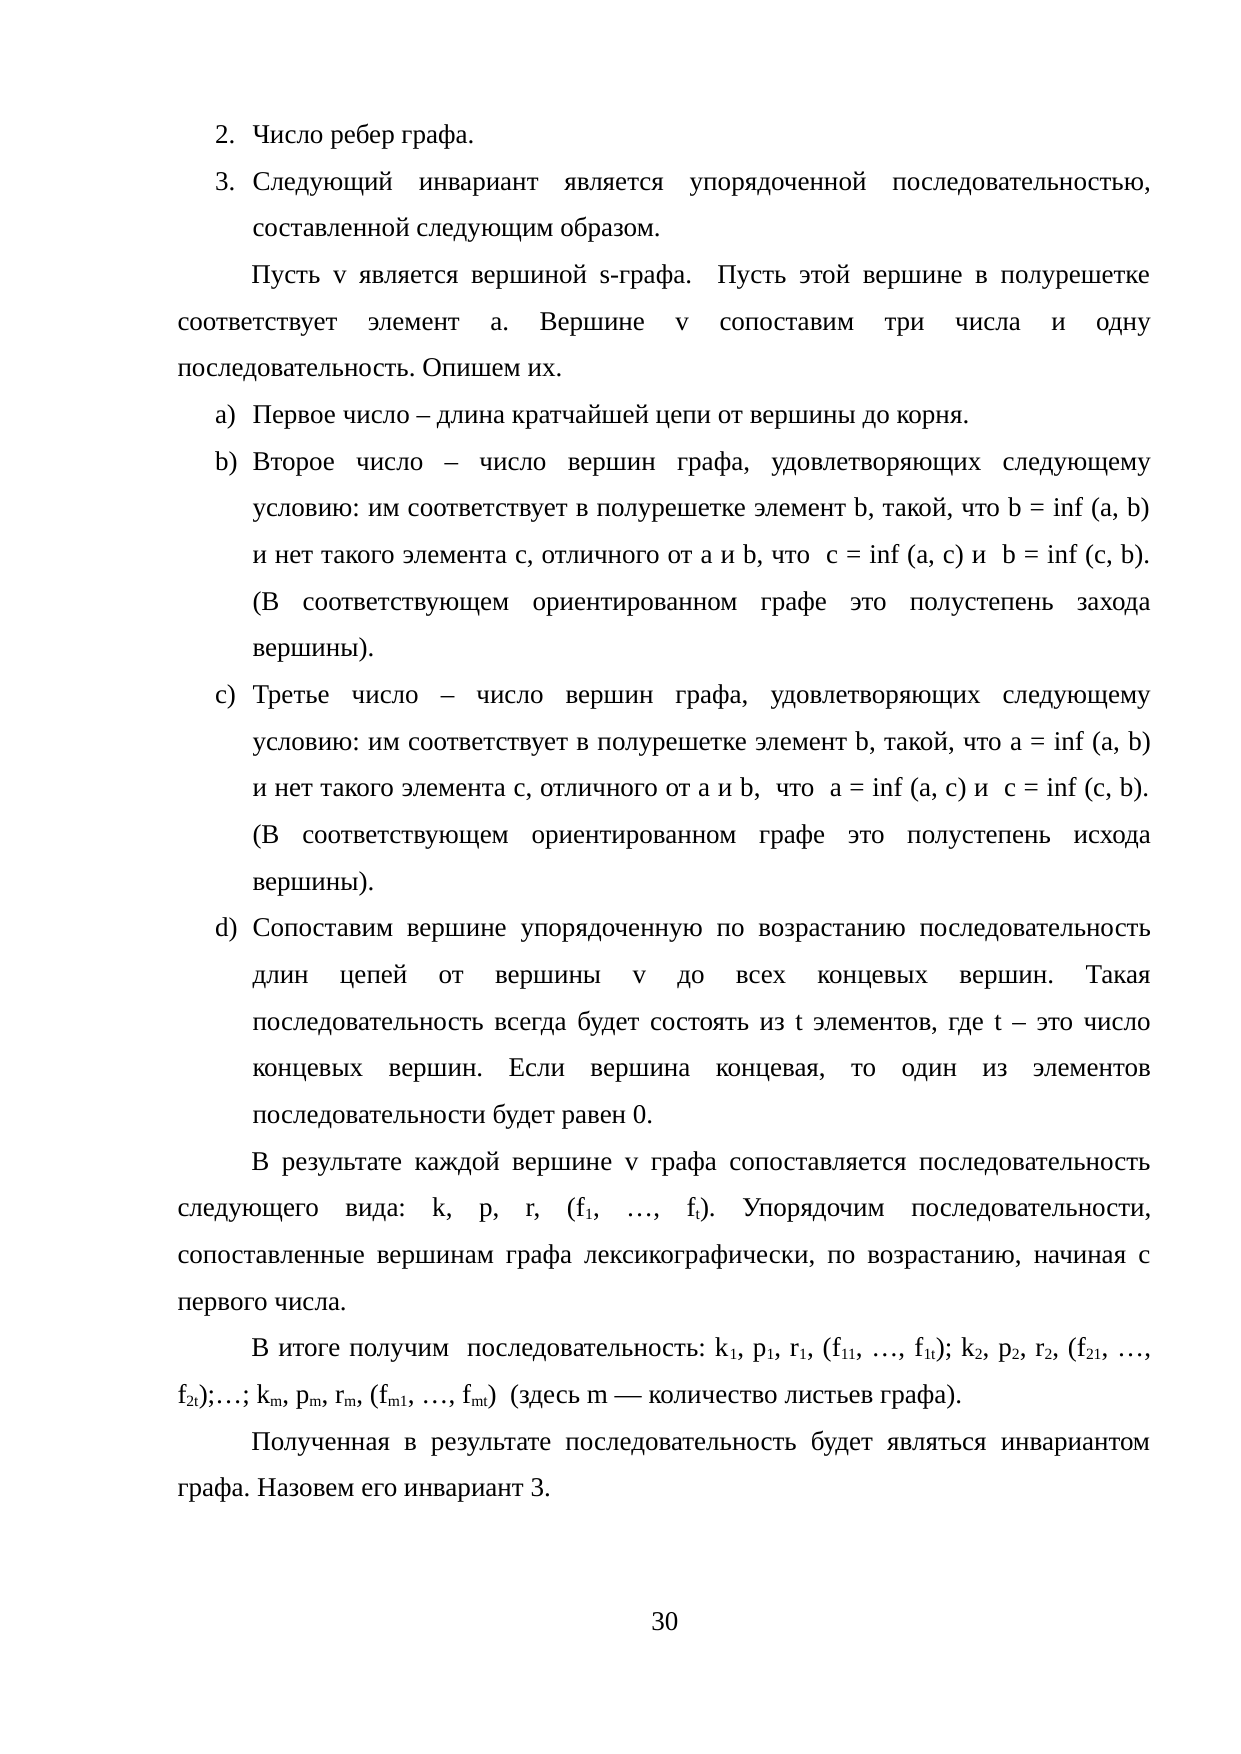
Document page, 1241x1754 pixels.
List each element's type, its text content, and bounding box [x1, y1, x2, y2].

list Число ребер графа. [215, 118, 1152, 149]
text Пусть v является вершиной s-графа. Пусть этой вершине в полурешетке соответствует элемент a. Вершине v сопоставим три числа и одну последовательность. Опишем их. [177, 258, 1152, 383]
text В результате каждой вершине v графа сопоставляется последовательность следующего вида: k, p, r, (f1, …, ft). Упорядочим последовательности, сопоставленные вершинам графа лексикографически, по возрастанию, начиная с первого числа. [177, 1145, 1152, 1316]
list Третье число – число вершин графа, удовлетворяющих следующему условию: им соответствует в полурешетке элемент b, такой, что а = inf (a, b) и нет такого элемента c, отличного от a и b, что a = inf (a, с) и c = inf (с, b). (В соответствующем ориентированном графе это полустепень исхода вершины). [215, 678, 1152, 896]
list Следующий инвариант является упорядоченной последовательностью, составленной следующим образом. [215, 165, 1152, 243]
text Полученная в результате последовательность будет являться инвариантом графа. Назовем его инвариант 3. [177, 1425, 1152, 1503]
list Сопоставим вершине упорядоченную по возрастанию последовательность длин цепей от вершины v до всех концевых вершин. Такая последовательность всегда будет состоять из t элементов, где t – это число концевых вершин. Если вершина концевая, то один из элементов последовательности будет равен 0. [215, 911, 1152, 1129]
text В итоге получим последовательность: k1, p1, r1, (f11, …, f1t); k2, p2, r2, (f21, …, f2t);…; km, pm, rm, (fm1, …, fmt) (здесь m — количество листьев графа). [177, 1331, 1152, 1409]
list Второе число – число вершин графа, удовлетворяющих следующему условию: им соответствует в полурешетке элемент b, такой, что b = inf (a, b) и нет такого элемента c, отличного от a и b, что с = inf (a, с) и b = inf (с, b). (В соответствующем ориентированном графе это полустепень захода вершины). [215, 445, 1152, 663]
list Первое число – длина кратчайшей цепи от вершины до корня. [215, 398, 1152, 429]
